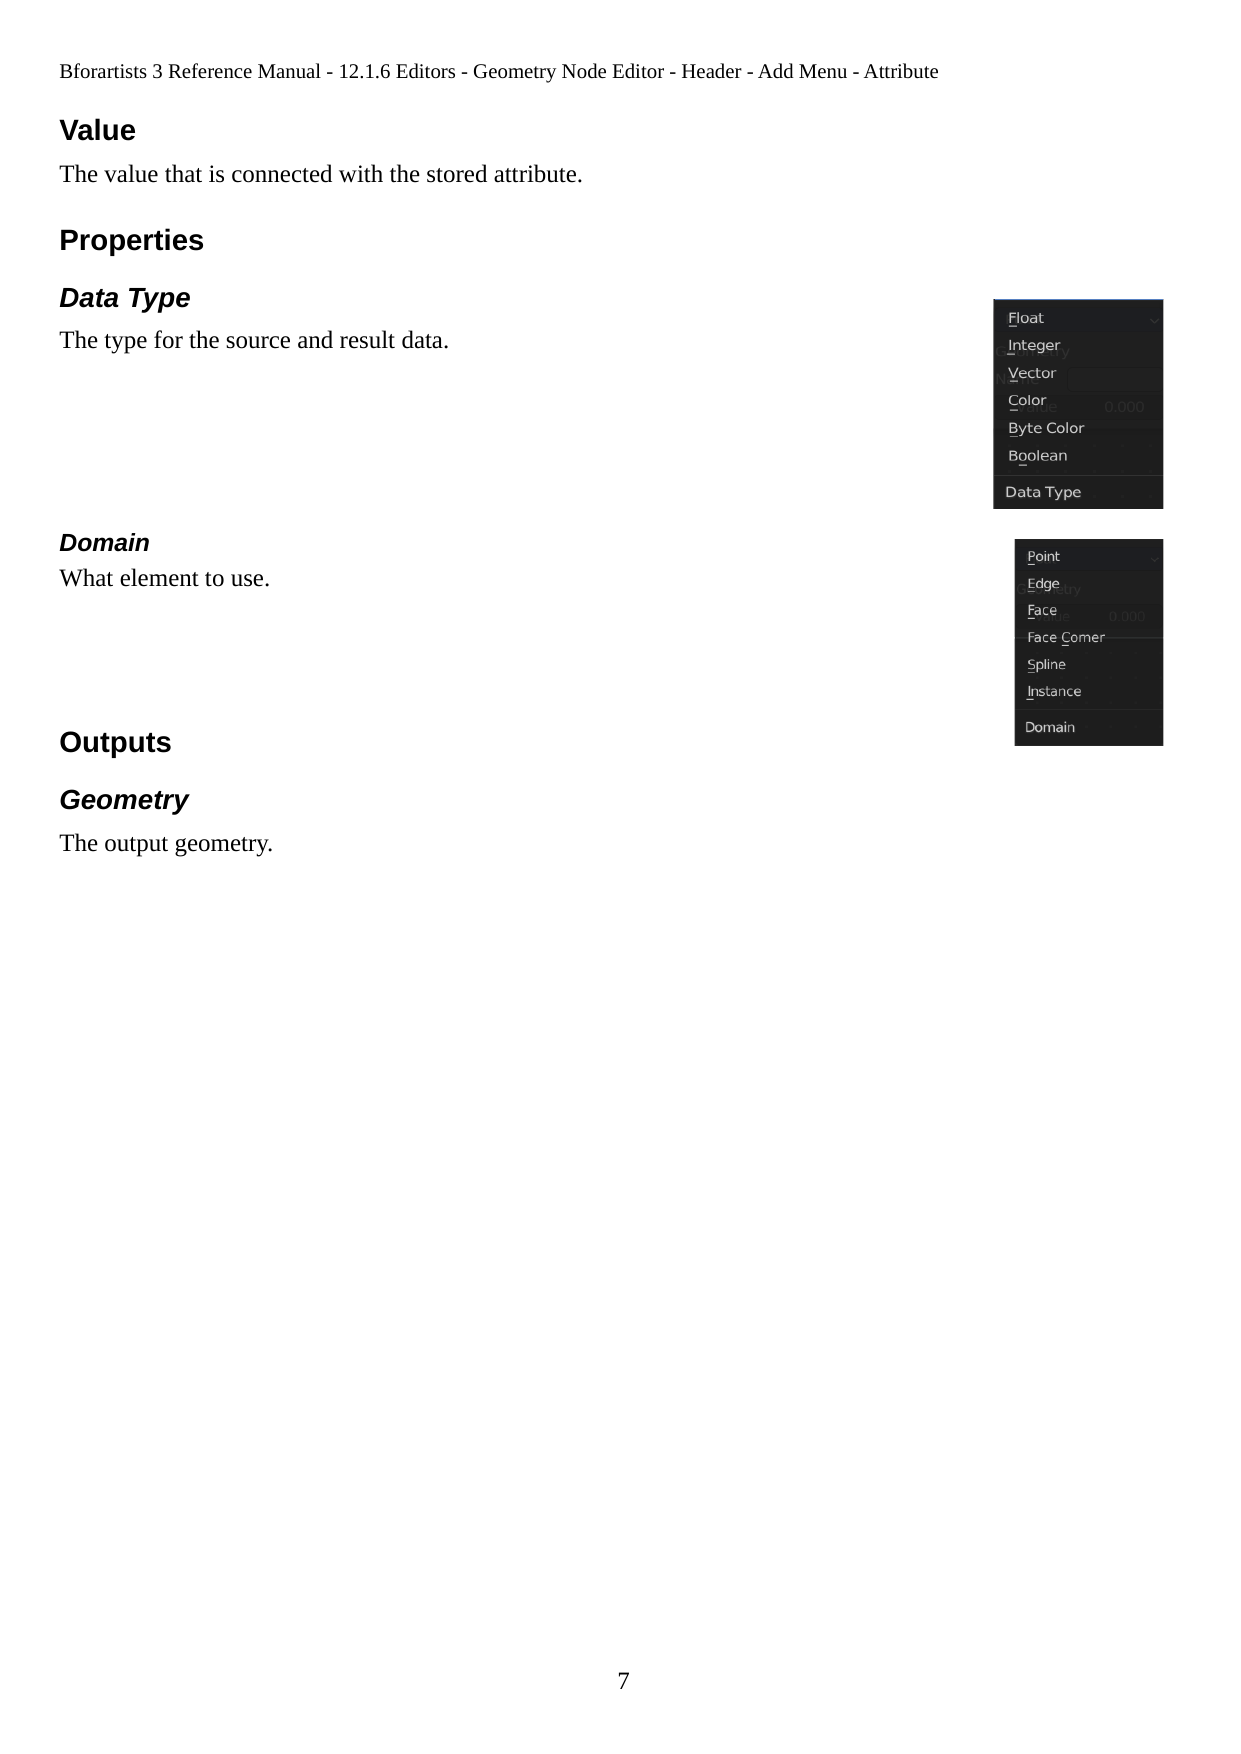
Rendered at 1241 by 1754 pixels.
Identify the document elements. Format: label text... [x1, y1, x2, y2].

text The output geometry. [59, 828, 1181, 857]
text What element to use. [59, 563, 1014, 592]
picture [1014, 539, 1164, 746]
subtitle Data Type [59, 281, 1181, 313]
text The type for the source and result data. [59, 326, 993, 354]
subtitle Domain [59, 528, 1181, 557]
subtitle Outputs [59, 725, 1181, 758]
subtitle Geometry [59, 783, 1181, 815]
text The value that is connected with the stored attribute. [59, 159, 1181, 188]
subtitle Properties [59, 222, 1181, 256]
subtitle Value [59, 113, 1181, 146]
picture [993, 299, 1164, 509]
text [1164, 563, 1181, 592]
